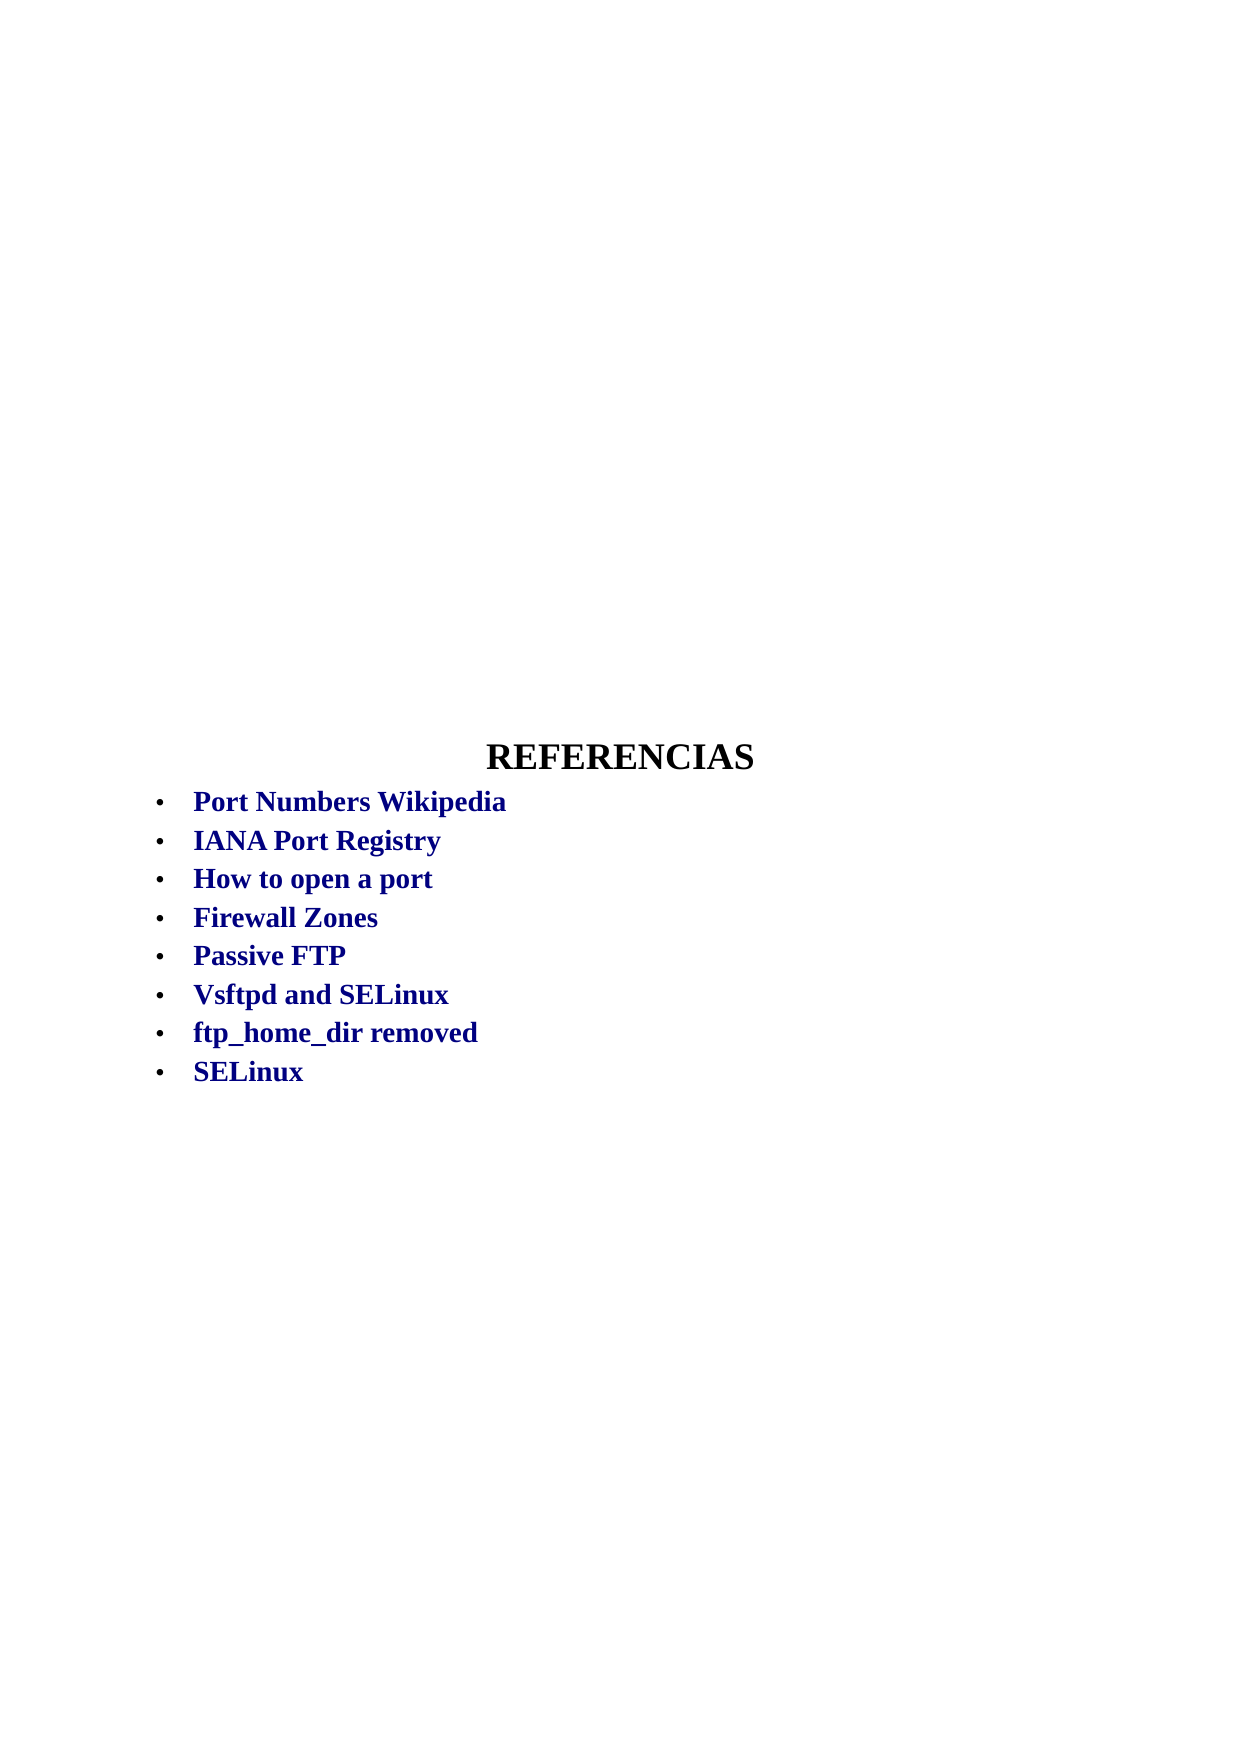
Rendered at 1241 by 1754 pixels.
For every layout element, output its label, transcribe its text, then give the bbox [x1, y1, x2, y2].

list Vsftpd and SELinux [156, 977, 1122, 1011]
list IANA Port Registry [156, 823, 1122, 856]
list Passive FTP [156, 938, 1122, 972]
text REFERENCIAS [118, 735, 1122, 778]
list Firewall Zones [156, 900, 1122, 933]
list SELinux [156, 1054, 1122, 1088]
list Port Numbers Wikipedia [156, 784, 1122, 818]
list ftp_home_dir removed [156, 1016, 1122, 1049]
list How to open a port [156, 861, 1122, 895]
